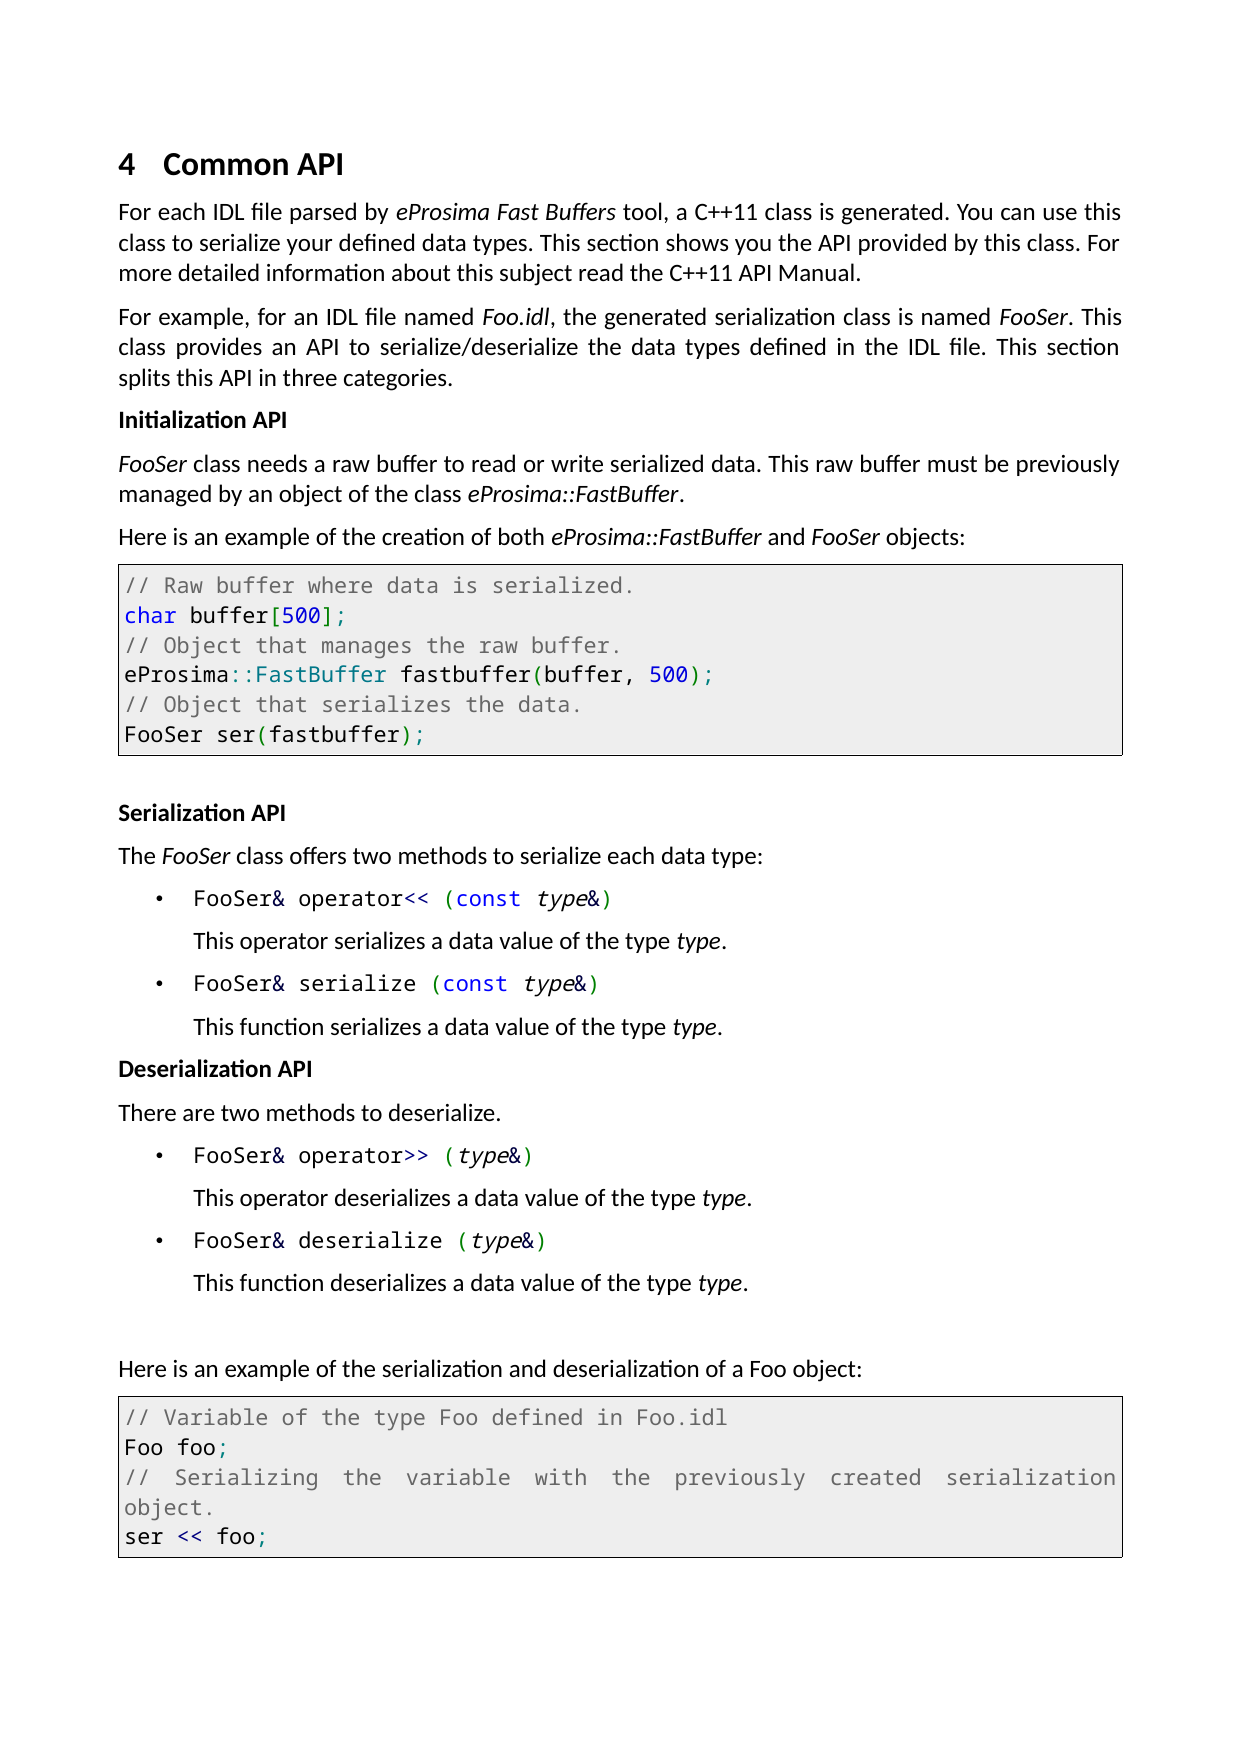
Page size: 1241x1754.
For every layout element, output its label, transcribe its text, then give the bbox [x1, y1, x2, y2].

text FooSer class needs a raw buffer to read or write serialized data. This raw buffer must be previously managed by an object of the class eProsima::FastBuffer. [118, 448, 1122, 509]
list FooSer& operator>> (type&) [156, 1140, 1122, 1169]
list FooSer& operator<< (const type&) [156, 883, 1122, 913]
list This function deserializes a data value of the type type. [156, 1267, 1122, 1298]
table_header // Variable of the type Foo defined in Foo.idl Foo foo; // Serializing the variable with the previously created serialization object. ser << foo; [119, 1397, 1122, 1557]
text Here is an example of the serialization and deserialization of a Foo object: [118, 1353, 1122, 1384]
list FooSer& serialize (const type&) [156, 968, 1122, 998]
text Initialization API [118, 405, 1122, 435]
text Deserialization API [118, 1054, 1122, 1084]
table_header // Raw buffer where data is serialized. char buffer[500]; // Object that manages the raw buffer. eProsima::FastBuffer fastbuffer(buffer, 500); // Object that serializes the data. FooSer ser(fastbuffer); [119, 565, 1122, 754]
text There are two methods to deserialize. [118, 1097, 1122, 1127]
list This function serializes a data value of the type type. [156, 1011, 1122, 1041]
text Serialization API [118, 797, 1122, 827]
subtitle Common API [118, 143, 1122, 184]
list FooSer& deserialize (type&) [156, 1225, 1122, 1255]
text The FooSer class offers two methods to serialize each data type: [118, 840, 1122, 871]
text Here is an example of the creation of both eProsima::FastBuffer and FooSer objects: [118, 521, 1122, 552]
list This operator deserializes a data value of the type type. [156, 1182, 1122, 1212]
text For example, for an IDL file named Foo.idl, the generated serialization class is named FooSer. This class provides an API to serialize/deserialize the data types defined in the IDL file. This section splits this API in three categories. [118, 301, 1122, 392]
list This operator serializes a data value of the type type. [156, 925, 1122, 956]
text For each IDL file parsed by eProsima Fast Buffers tool, a C++11 class is generated. You can use this class to serialize your defined data types. This section shows you the API provided by this class. For more detailed information about this subject read the C++11 API Manual. [118, 197, 1122, 288]
